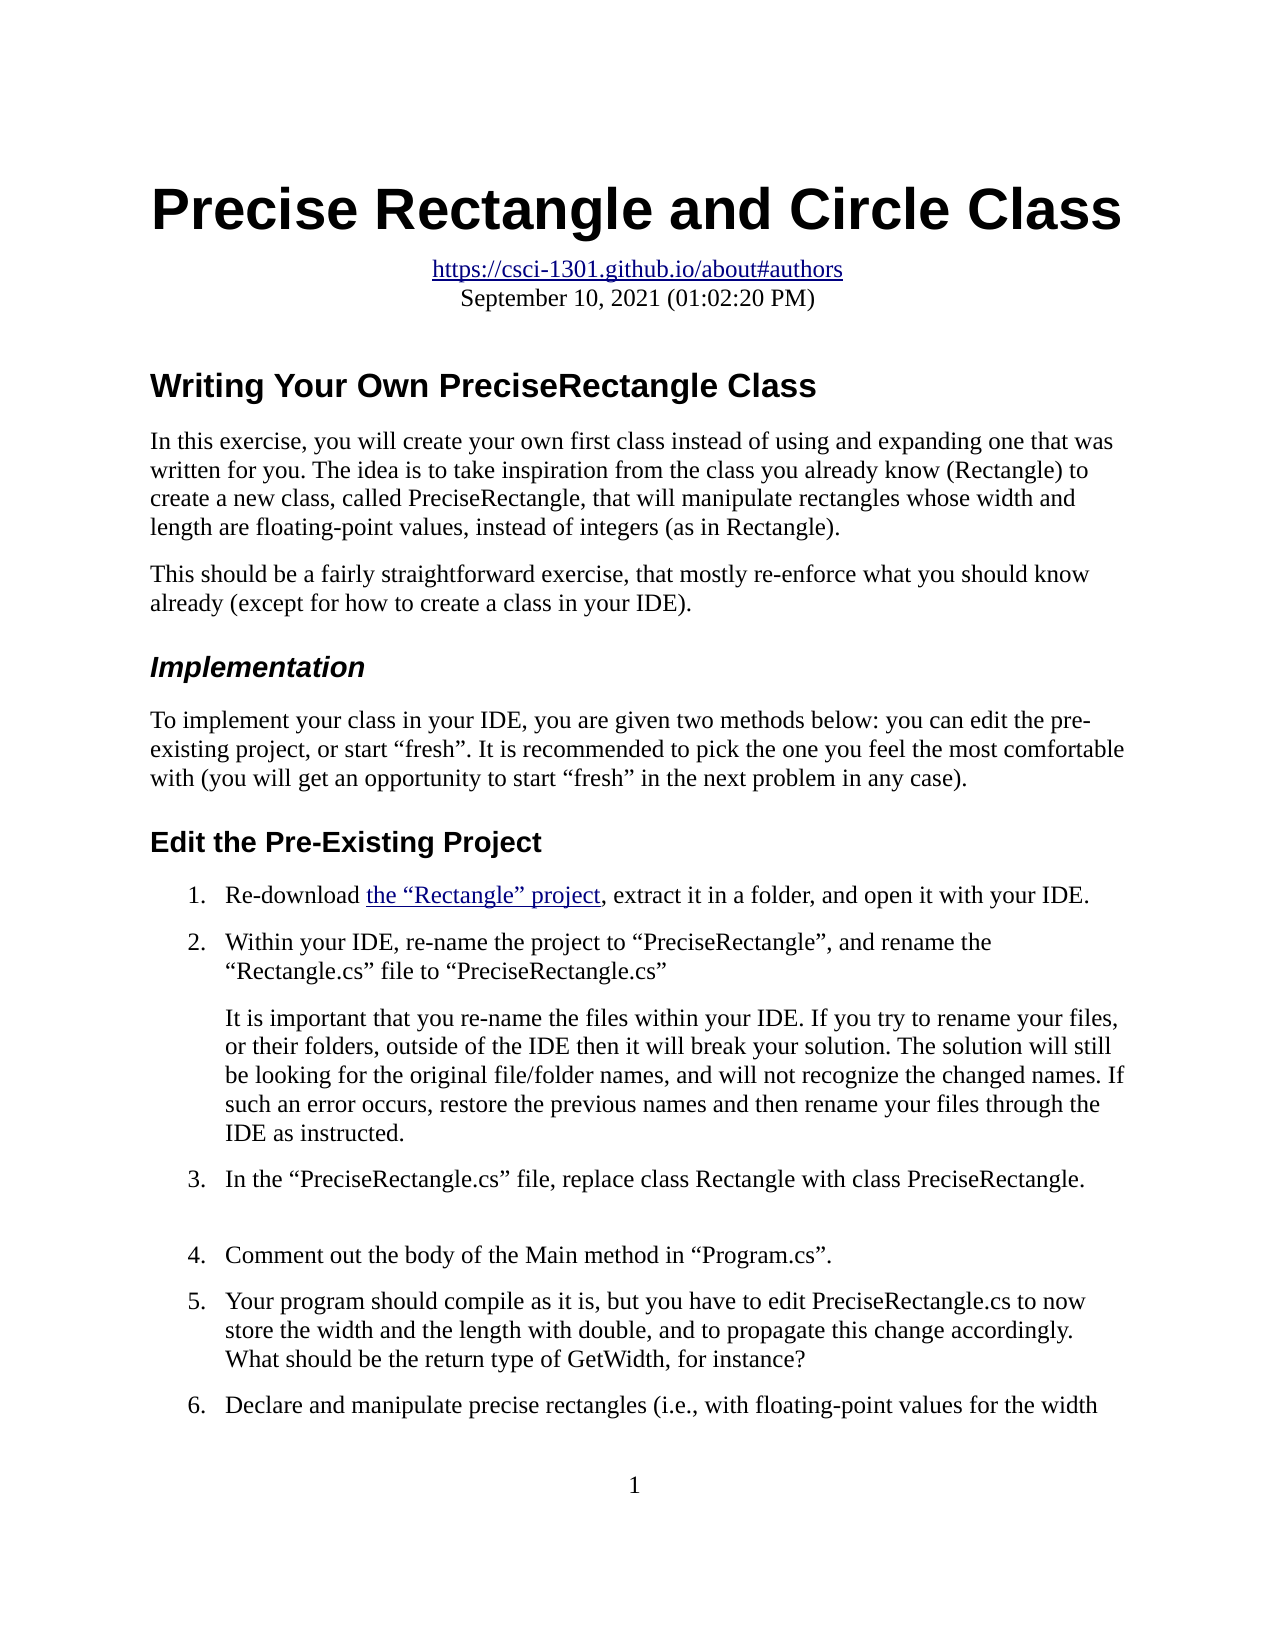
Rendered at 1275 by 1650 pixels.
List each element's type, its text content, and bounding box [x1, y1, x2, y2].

text September 10, 2021 (01:02:20 PM) [150, 283, 1125, 312]
subtitle Writing Your Own PreciseRectangle Class [150, 366, 1125, 404]
list Within your IDE, re-name the project to “PreciseRectangle”, and rename the “Rectangle.cs” file to “PreciseRectangle.cs” [187, 927, 1125, 985]
text This should be a fairly straightforward exercise, that mostly re-enforce what you should know already (except for how to create a class in your IDE). [150, 559, 1125, 616]
subtitle Edit the Pre-Existing Project [150, 826, 1125, 859]
list It is important that you re-name the files within your IDE. If you try to rename your files, or their folders, outside of the IDE then it will break your solution. The solution will still be looking for the original file/folder names, and will not recognize the changed names. If such an error occurs, restore the previous names and then rename your files through the IDE as instructed. [187, 1003, 1125, 1146]
list Declare and manipulate precise rectangles (i.e., with floating-point values for the width [187, 1391, 1125, 1419]
list Comment out the body of the Main method in “Program.cs”. [187, 1240, 1125, 1268]
text In this exercise, you will create your own first class instead of using and expanding one that was written for you. The idea is to take inspiration from the class you already know (Rectangle) to create a new class, called PreciseRectangle, that will manipulate rectangles whose width and length are floating-point values, instead of integers (as in Rectangle). [150, 426, 1125, 541]
title Precise Rectangle and Circle Class [150, 175, 1125, 242]
list Your program should compile as it is, but you have to edit PreciseRectangle.cs to now store the width and the length with double, and to propagate this change accordingly. What should be the return type of GetWidth, for instance? [187, 1286, 1125, 1373]
text To implement your class in your IDE, you are given two methods below: you can edit the pre-existing project, or start “fresh”. It is recommended to pick the one you feel the most comfortable with (you will get an opportunity to start “fresh” in the next problem in any case). [150, 705, 1125, 792]
list In the “PreciseRectangle.cs” file, replace class Rectangle with class PreciseRectangle. [187, 1164, 1125, 1222]
subtitle Implementation [150, 650, 1125, 684]
list Re-download the “Rectangle” project, extract it in a folder, and open it with your IDE. [187, 881, 1125, 909]
text https://csci-1301.github.io/about#authors [150, 254, 1125, 283]
